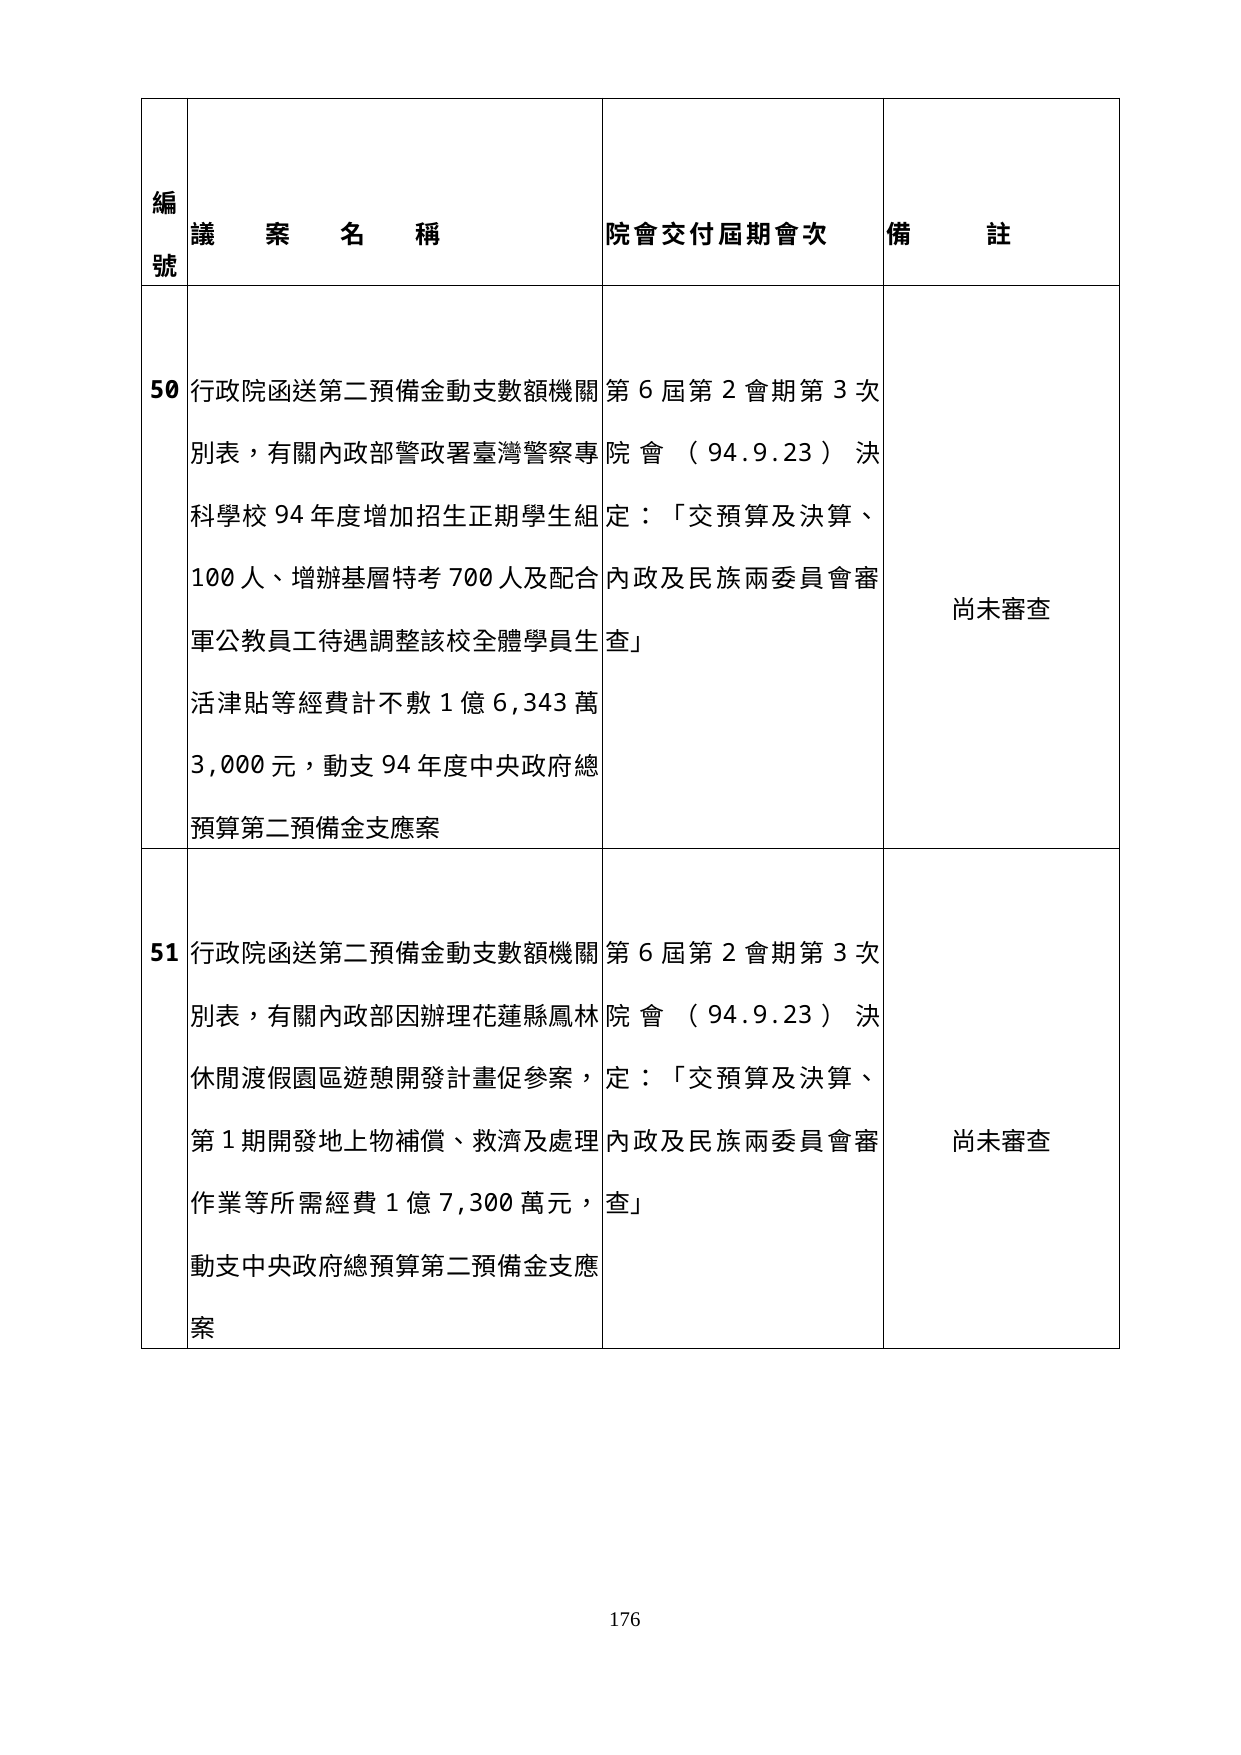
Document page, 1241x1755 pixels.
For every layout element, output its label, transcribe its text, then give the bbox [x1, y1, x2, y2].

table_cell 尚未審查 [884, 849, 1119, 1347]
table_cell 行政院函送第二預備金動支數額機關別表，有關內政部警政署臺灣警察專科學校94年度增加招生正期學生組100人、增辦基層特考700人及配合軍公教員工待遇調整該校全體學員生活津貼等經費計不敷1億6,343萬3,000元，動支94年度中央政府總預算第二預備金支應案 [188, 286, 602, 847]
table_header 備 註 [884, 99, 1119, 285]
table_cell 行政院函送第二預備金動支數額機關別表，有關內政部因辦理花蓮縣鳳林休閒渡假園區遊憩開發計畫促參案，第1期開發地上物補償、救濟及處理作業等所需經費1億7,300萬元，動支中央政府總預算第二預備金支應案 [188, 849, 602, 1347]
table_header 院會交付屆期會次 [603, 99, 883, 285]
table_cell 第6屆第2會期第3次院會（94.9.23）決定：「交預算及決算、內政及民族兩委員會審查」 [603, 849, 883, 1347]
table_cell 尚未審查 [884, 286, 1119, 847]
table_cell 第6屆第2會期第3次院會（94.9.23）決定：「交預算及決算、內政及民族兩委員會審查」 [603, 286, 883, 847]
table_header 議 案 名 稱 [188, 99, 602, 285]
table_header 編號 [142, 99, 187, 285]
table_cell [142, 286, 187, 847]
table_cell [142, 849, 187, 1347]
